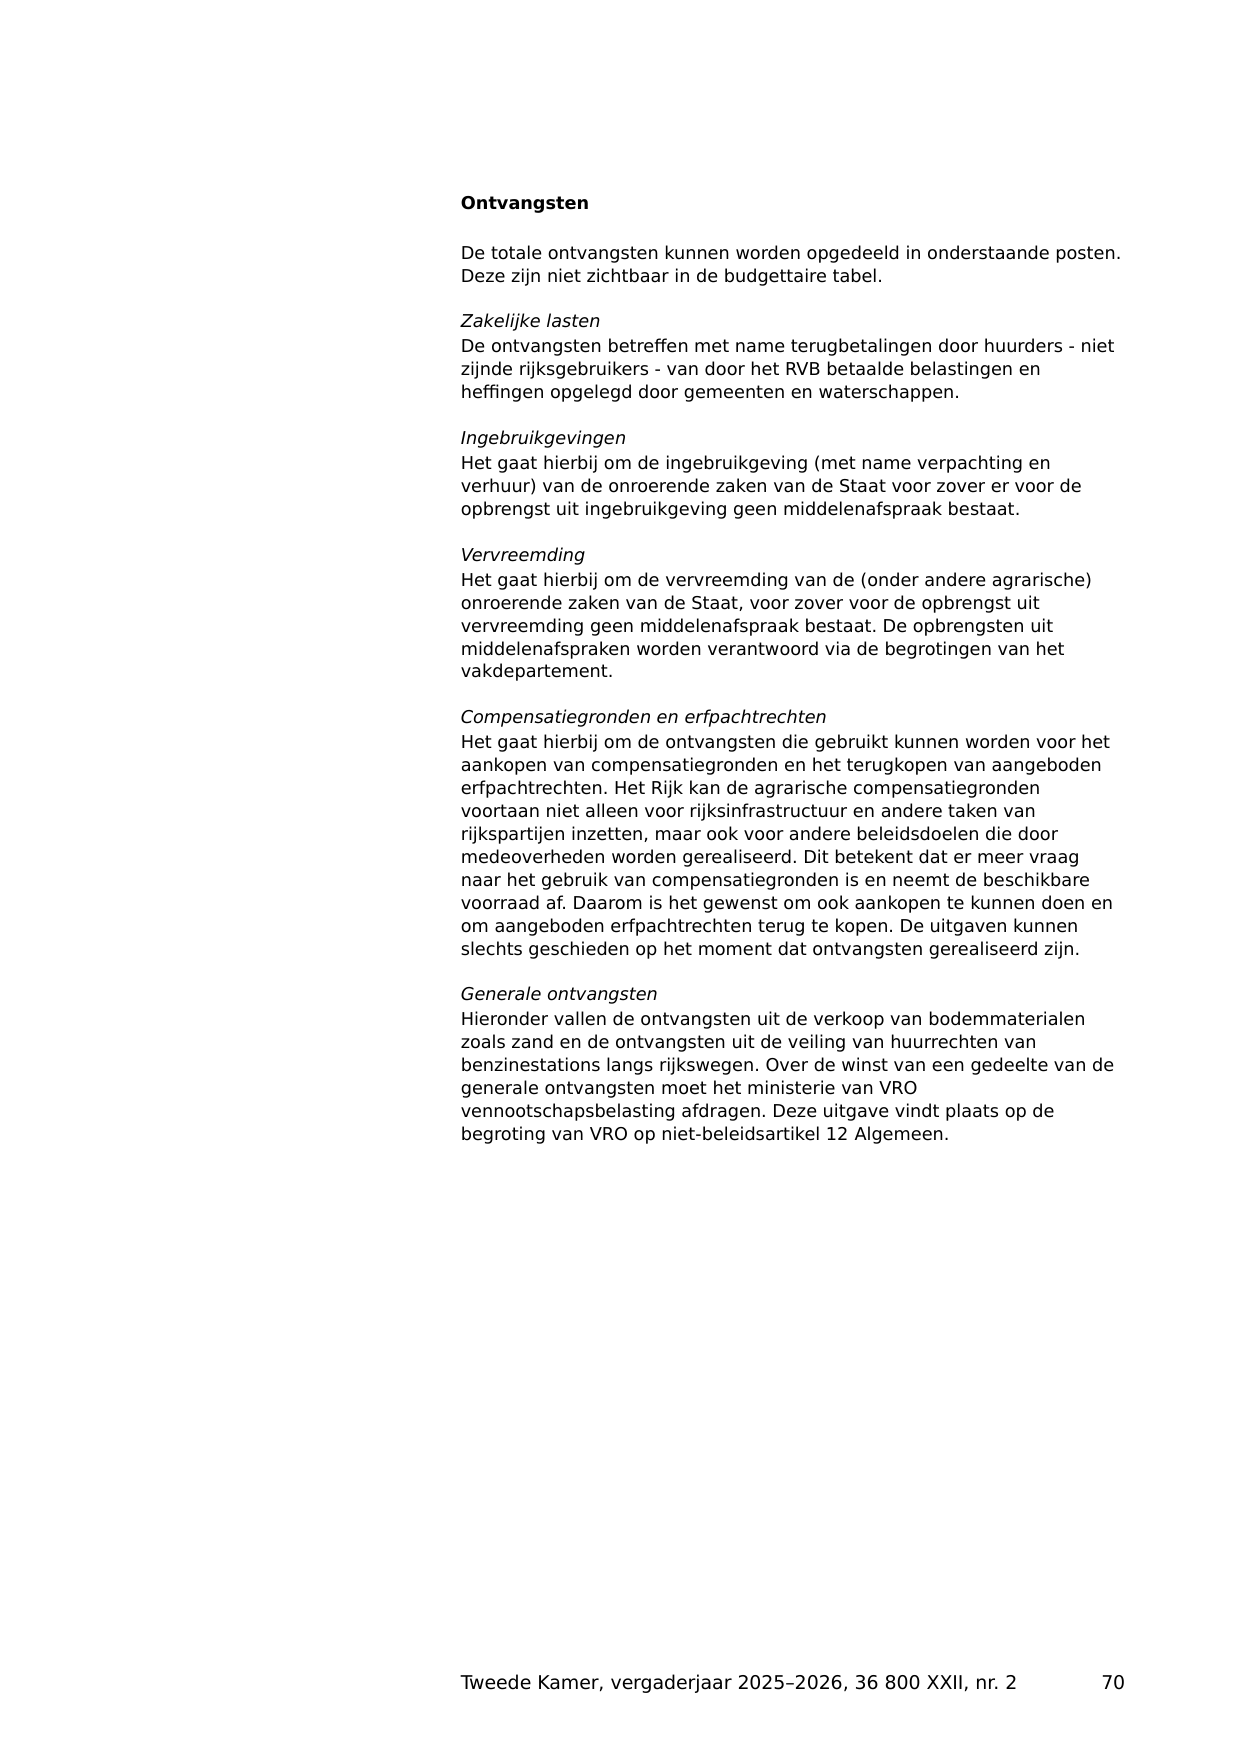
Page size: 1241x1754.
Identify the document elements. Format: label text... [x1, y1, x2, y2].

text Hieronder vallen de ontvangsten uit de verkoop van bodemmaterialen zoals zand en de ontvangsten uit de veiling van huurrechten van benzinestations langs rijkswegen. Over de winst van een gedeelte van de generale ontvangsten moet het ministerie van VRO vennootschapsbelasting afdragen. Deze uitgave vindt plaats op de begroting van VRO op niet-beleidsartikel 12 Algemeen. [461, 1007, 1125, 1145]
text De ontvangsten betreffen met name terugbetalingen door huurders - niet zijnde rijksgebruikers - van door het RVB betaalde belastingen en heffingen opgelegd door gemeenten en waterschappen. [461, 334, 1125, 403]
text Ingebruikgevingen [461, 426, 1125, 449]
text Compensatiegronden en erfpachtrechten [461, 705, 1125, 728]
text Vervreemding [461, 543, 1125, 566]
text Generale ontvangsten [461, 982, 1125, 1005]
text Het gaat hierbij om de ingebruikgeving (met name verpachting en verhuur) van de onroerende zaken van de Staat voor zover er voor de opbrengst uit ingebruikgeving geen middelenafspraak bestaat. [461, 451, 1125, 520]
text De totale ontvangsten kunnen worden opgedeeld in onderstaande posten. Deze zijn niet zichtbaar in de budgettaire tabel. [461, 241, 1125, 287]
text Zakelijke lasten [461, 309, 1125, 332]
text Het gaat hierbij om de ontvangsten die gebruikt kunnen worden voor het aankopen van compensatiegronden en het terugkopen van aangeboden erfpachtrechten. Het Rijk kan de agrarische compensatiegronden voortaan niet alleen voor rijksinfrastructuur en andere taken van rijkspartijen inzetten, maar ook voor andere beleidsdoelen die door medeoverheden worden gerealiseerd. Dit betekent dat er meer vraag naar het gebruik van compensatiegronden is en neemt de beschikbare voorraad af. Daarom is het gewenst om ook aankopen te kunnen doen en om aangeboden erfpachtrechten terug te kopen. De uitgaven kunnen slechts geschieden op het moment dat ontvangsten gerealiseerd zijn. [461, 730, 1125, 959]
text Het gaat hierbij om de vervreemding van de (onder andere agrarische) onroerende zaken van de Staat, voor zover voor de opbrengst uit vervreemding geen middelenafspraak bestaat. De opbrengsten uit middelenafspraken worden verantwoord via de begrotingen van het vakdepartement. [461, 568, 1125, 682]
text Ontvangsten [461, 191, 1125, 214]
